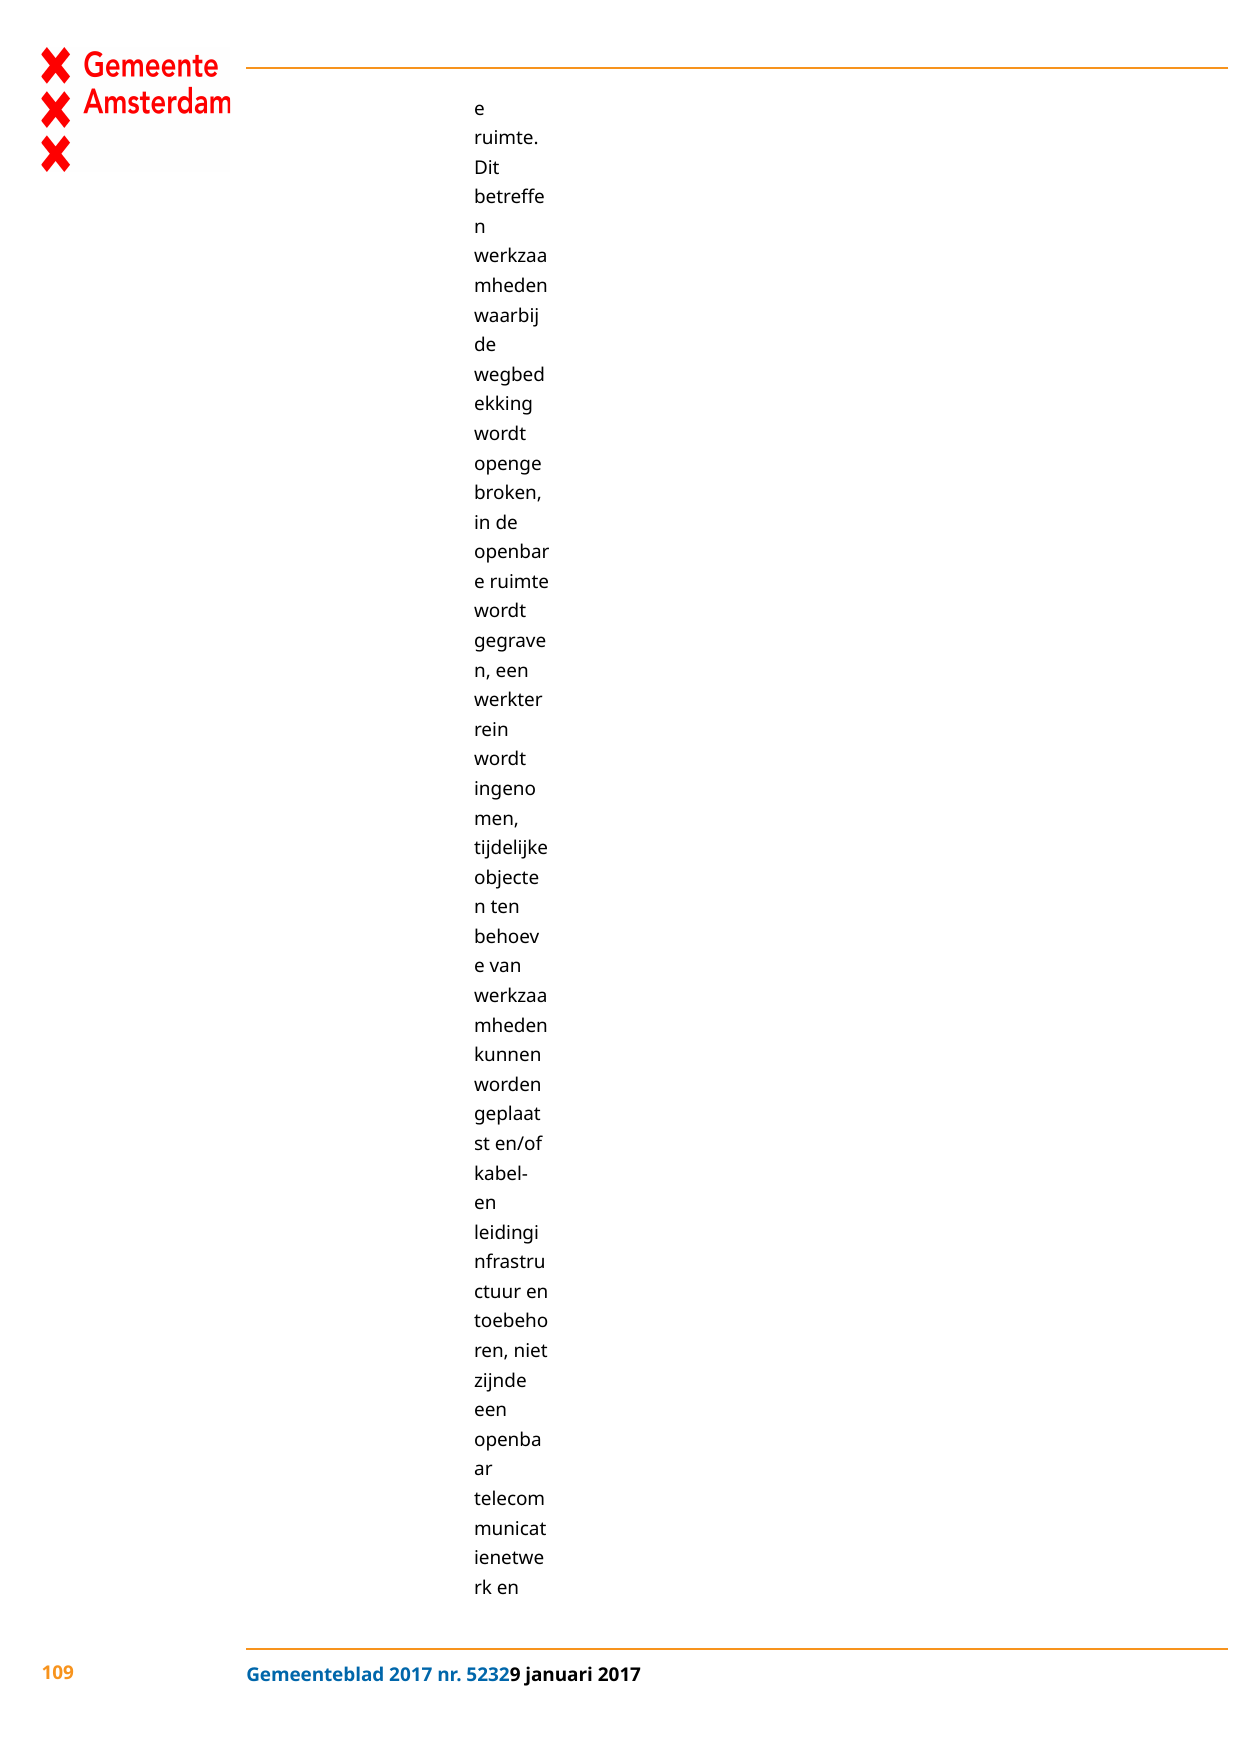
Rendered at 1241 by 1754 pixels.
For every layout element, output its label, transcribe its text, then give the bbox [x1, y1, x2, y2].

table_cell [625, 95, 700, 1600]
table_cell [1001, 95, 1076, 1600]
table_cell [549, 95, 624, 1600]
picture [41, 47, 231, 172]
table_cell e ruimte. Dit betreffen werkzaamheden waarbij de wegbedekking wordt opengebroken, in de openbare ruimte wordt gegraven, een werkterrein wordt ingenomen, tijdelijke objecten ten behoeve van werkzaamheden kunnen worden geplaatst en/of kabel- en leidinginfrastructuur en toebehoren, niet zijnde een openbaar telecommunicatienetwerk en [474, 95, 549, 1600]
table_cell [399, 95, 474, 1600]
table_cell [700, 95, 775, 1600]
table_cell [323, 95, 398, 1600]
table_cell [248, 95, 323, 1600]
table_cell [775, 95, 850, 1600]
table_cell [1076, 95, 1152, 1600]
table_cell [926, 95, 1001, 1600]
table_cell [850, 95, 926, 1600]
